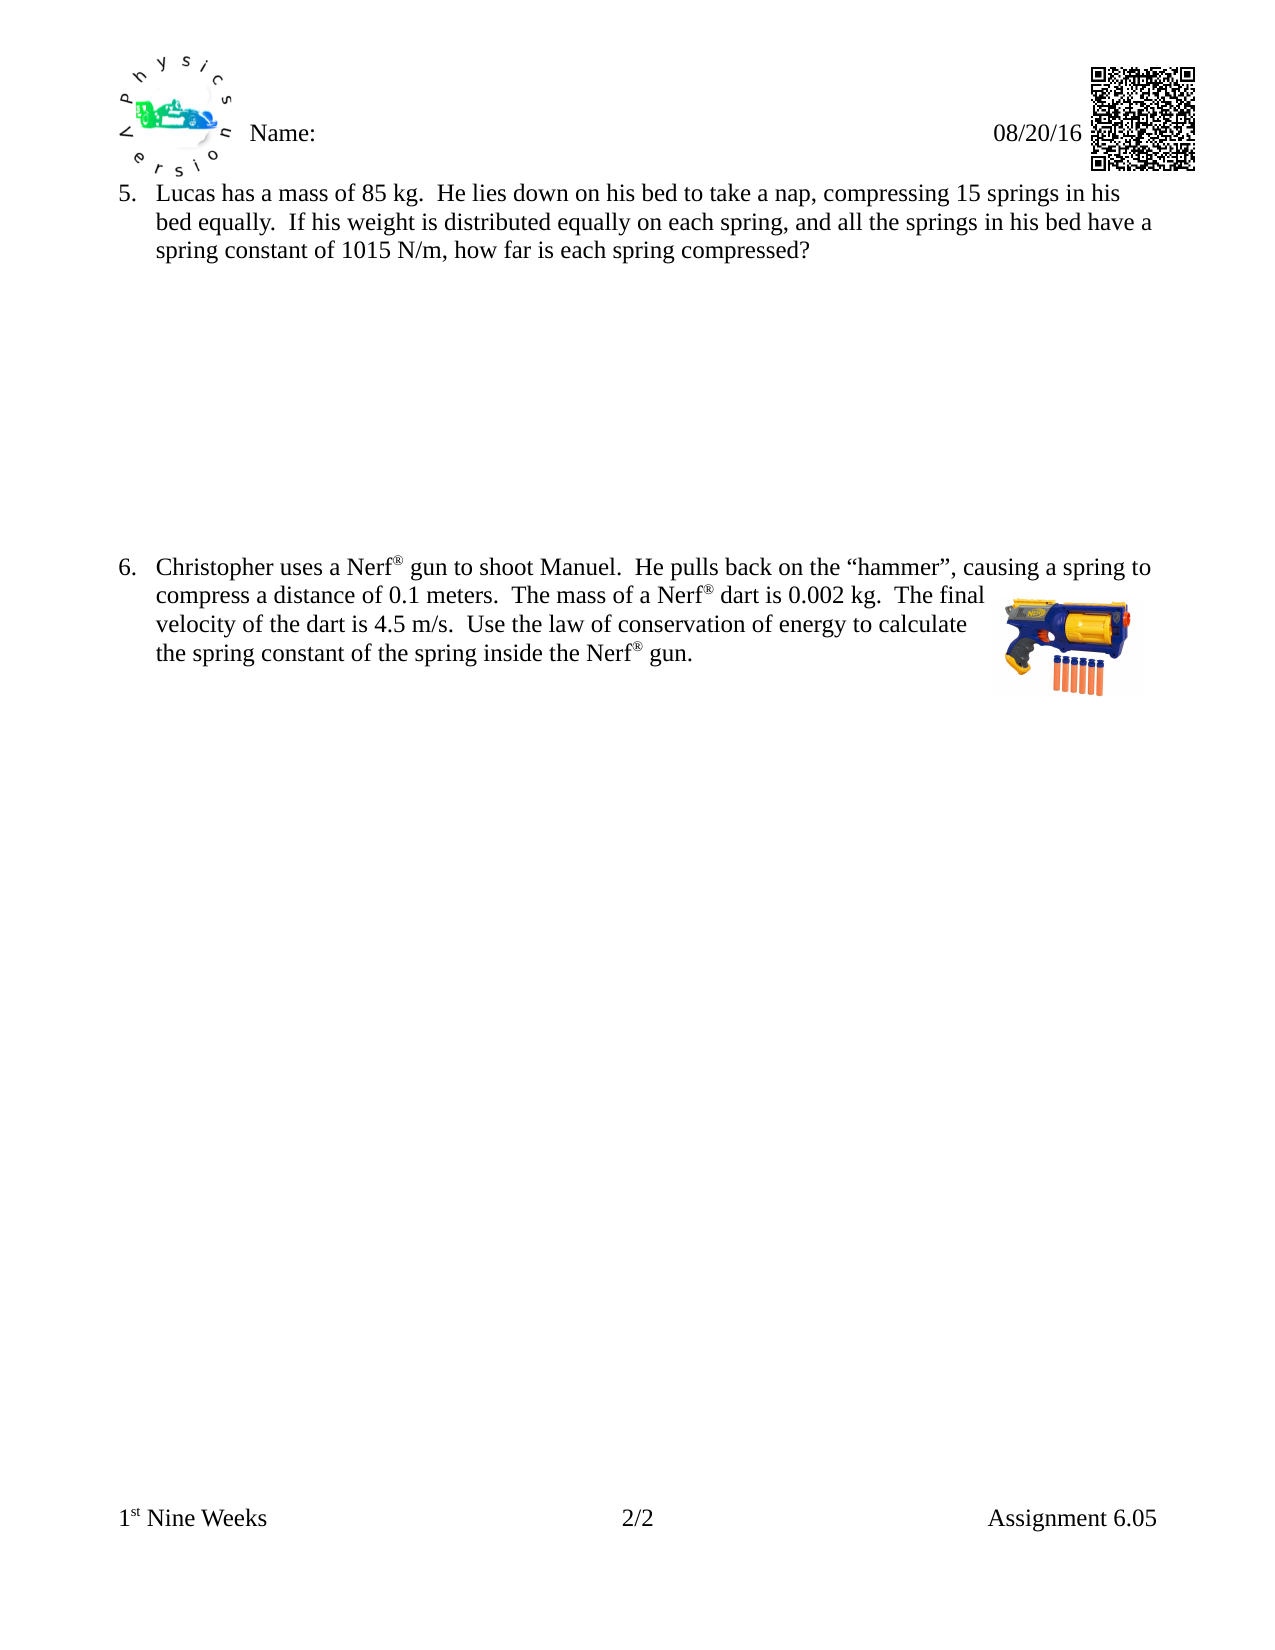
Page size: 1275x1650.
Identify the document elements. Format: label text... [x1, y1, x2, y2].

picture [119, 56, 232, 177]
picture [1082, 58, 1203, 179]
picture [992, 597, 1143, 698]
list Lucas has a mass of 85 kg. He lies down on his bed to take a nap, compressing 15 springs in his bed equally. If his weight is distributed equally on each spring, and all the springs in his bed have a spring constant of 1015 N/m, how far is each spring compressed? [118, 176, 1157, 264]
list Christopher uses a Nerf® gun to shoot Manuel. He pulls back on the “hammer”, causing a spring to compress a distance of 0.1 meters. The mass of a Nerf® dart is 0.002 kg. The final velocity of the dart is 4.5 m/s. Use the law of conservation of energy to calculate the spring constant of the spring inside the Nerf® gun. [118, 552, 1157, 667]
